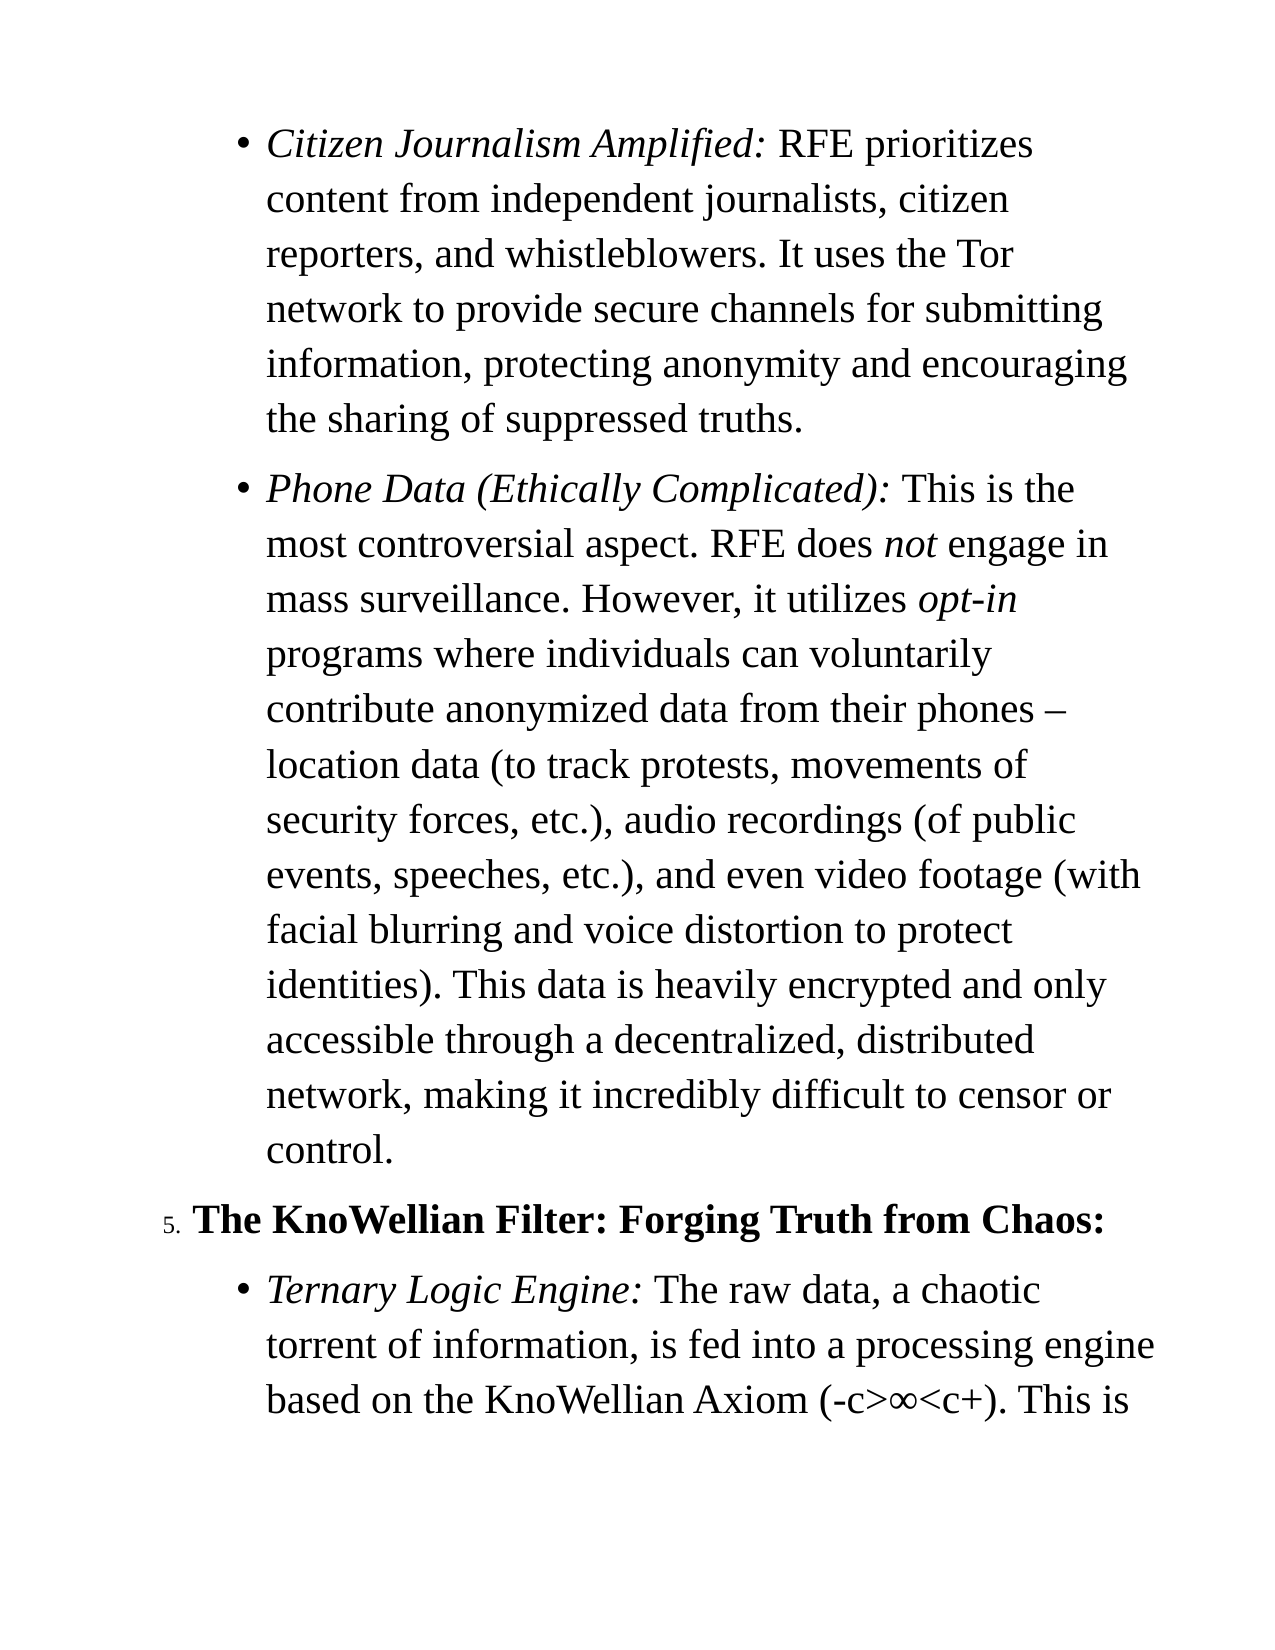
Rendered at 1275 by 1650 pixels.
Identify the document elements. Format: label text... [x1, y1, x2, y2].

list Ternary Logic Engine: The raw data, a chaotic torrent of information, is fed into a processing engine based on the KnoWellian Axiom (-c>∞<c+). This is [236, 1264, 1157, 1422]
list The KnoWellian Filter: Forging Truth from Chaos: [162, 1194, 1157, 1242]
list Citizen Journalism Amplified: RFE prioritizes content from independent journalists, citizen reporters, and whistleblowers. It uses the Tor network to provide secure channels for submitting information, protecting anonymity and encouraging the sharing of suppressed truths. [236, 118, 1157, 442]
list Phone Data (Ethically Complicated): This is the most controversial aspect. RFE does not engage in mass surveillance. However, it utilizes opt-in programs where individuals can voluntarily contribute anonymized data from their phones – location data (to track protests, movements of security forces, etc.), audio recordings (of public events, speeches, etc.), and even video footage (with facial blurring and voice distortion to protect identities). This data is heavily encrypted and only accessible through a decentralized, distributed network, making it incredibly difficult to censor or control. [236, 463, 1157, 1173]
